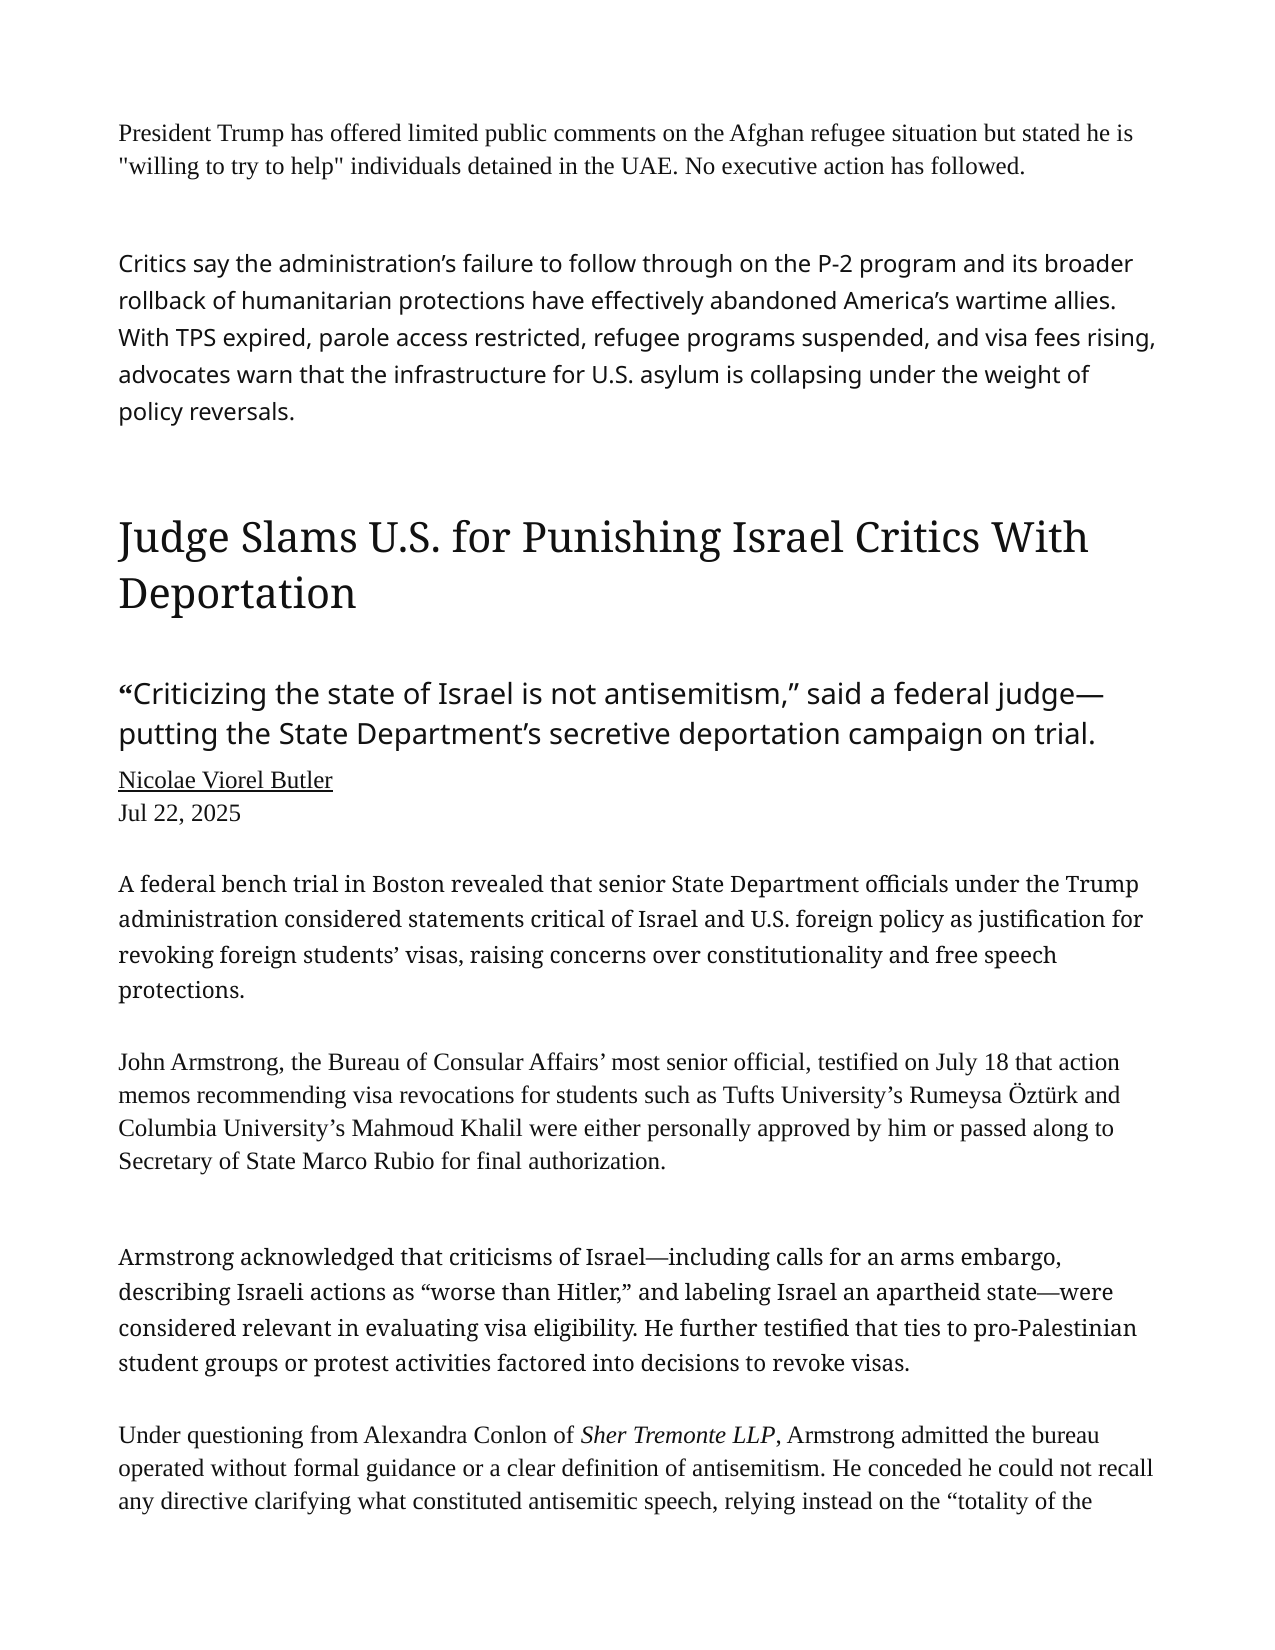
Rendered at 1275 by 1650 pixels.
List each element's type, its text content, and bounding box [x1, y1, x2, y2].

text Critics say the administration’s failure to follow through on the P-2 program and its broader rollback of humanitarian protections have effectively abandoned America’s wartime allies. With TPS expired, parole access restricted, refugee programs suspended, and visa fees rising, advocates warn that the infrastructure for U.S. asylum is collapsing under the weight of policy reversals. [118, 247, 1157, 428]
text Jul 22, 2025 [118, 798, 1157, 827]
text John Armstrong, the Bureau of Consular Affairs’ most senior official, testified on July 18 that action memos recommending visa revocations for students such as Tufts University’s Rumeysa Öztürk and Columbia University’s Mahmoud Khalil were either personally approved by him or passed along to Secretary of State Marco Rubio for final authorization. [118, 1047, 1157, 1175]
text Under questioning from Alexandra Conlon of Sher Tremonte LLP, Armstrong admitted the bureau operated without formal guidance or a clear definition of antisemitism. He conceded he could not recall any directive clarifying what constituted antisemitic speech, relying instead on the “totality of the [118, 1420, 1157, 1515]
text Armstrong acknowledged that criticisms of Israel—including calls for an arms embargo, describing Israeli actions as “worse than Hitler,” and labeling Israel an apartheid state—were considered relevant in evaluating visa eligibility. He further testified that ties to pro-Palestinian student groups or protest activities factored into decisions to revoke visas. [118, 1242, 1157, 1378]
text A federal bench trial in Boston revealed that senior State Department officials under the Trump administration considered statements critical of Israel and U.S. foreign policy as justification for revoking foreign students’ visas, raising concerns over constitutionality and free speech protections. [118, 869, 1157, 1005]
text President Trump has offered limited public comments on the Afghan refugee situation but stated he is "willing to try to help" individuals detained in the UAE. No executive action has followed. [118, 118, 1157, 180]
text Nicolae Viorel Butler [118, 765, 1157, 794]
subtitle “Criticizing the state of Israel is not antisemitism,” said a federal judge—putting the State Department’s secretive deportation campaign on trial. [118, 673, 1157, 753]
subtitle Judge Slams U.S. for Punishing Israel Critics With Deportation [118, 508, 1157, 621]
